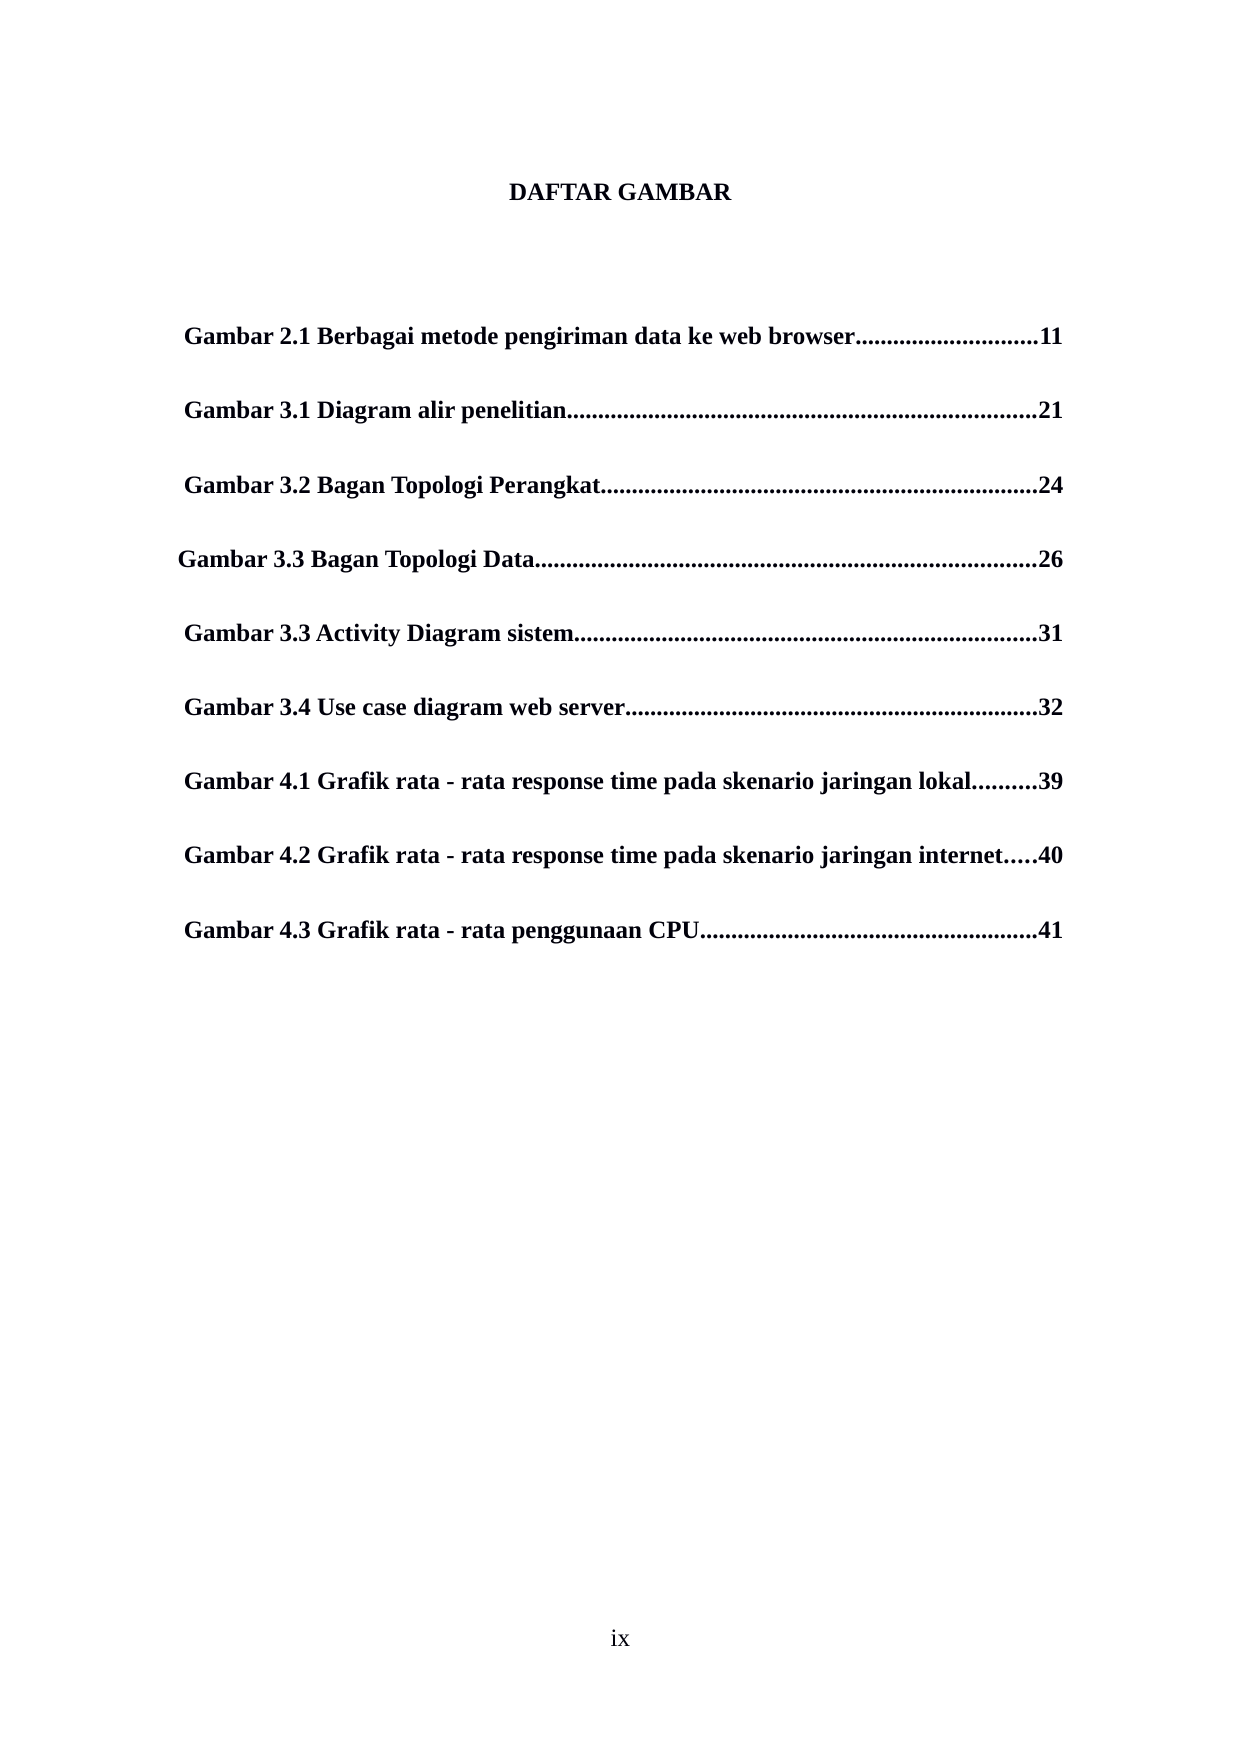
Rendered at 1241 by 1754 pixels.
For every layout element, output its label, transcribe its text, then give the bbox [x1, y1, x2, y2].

text Gambar 3.4 Use case diagram web server 32 [177, 692, 1063, 721]
text Gambar 4.2 Grafik rata - rata response time pada skenario jaringan internet 40 [177, 841, 1063, 869]
text Gambar 3.1 Diagram alir penelitian 21 [177, 396, 1063, 424]
text Gambar 4.3 Grafik rata - rata penggunaan CPU 41 [177, 915, 1063, 943]
text Gambar 3.3 Activity Diagram sistem 31 [177, 618, 1063, 647]
text Gambar 4.1 Grafik rata - rata response time pada skenario jaringan lokal 39 [177, 766, 1063, 795]
text Gambar 3.3 Bagan Topologi Data 26 [177, 544, 1063, 573]
subtitle DAFTAR GAMBAR [177, 177, 1063, 206]
text Gambar 3.2 Bagan Topologi Perangkat 24 [177, 470, 1063, 498]
text Gambar 2.1 Berbagai metode pengiriman data ke web browser 11 [177, 321, 1063, 350]
